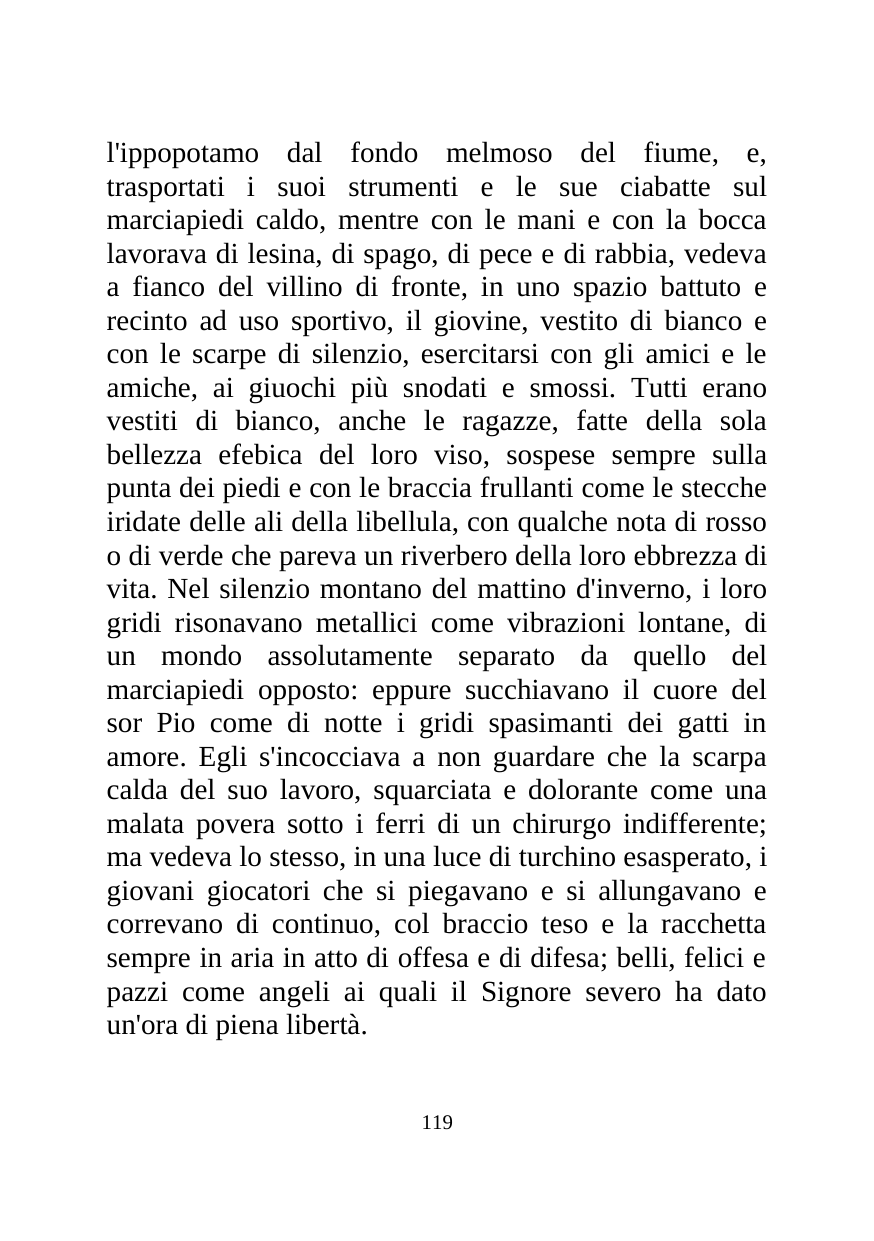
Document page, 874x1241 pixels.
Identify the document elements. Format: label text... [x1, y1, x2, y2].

text l'ippopotamo dal fondo melmoso del fiume, e, trasportati i suoi strumenti e le sue ciabatte sul marciapiedi caldo, mentre con le mani e con la bocca lavorava di lesina, di spago, di pece e di rabbia, vedeva a fianco del villino di fronte, in uno spazio battuto e recinto ad uso sportivo, il giovine, vestito di bianco e con le scarpe di silenzio, esercitarsi con gli amici e le amiche, ai giuochi più snodati e smossi. Tutti erano vestiti di bianco, anche le ragazze, fatte della sola bellezza efebica del loro viso, sospese sempre sulla punta dei piedi e con le braccia frullanti come le stecche iridate delle ali della libellula, con qualche nota di rosso o di verde che pareva un riverbero della loro ebbrezza di vita. Nel silenzio montano del mattino d'inverno, i loro gridi risonavano metallici come vibrazioni lontane, di un mondo assolutamente separato da quello del marciapiedi opposto: eppure succhiavano il cuore del sor Pio come di notte i gridi spasimanti dei gatti in amore. Egli s'incocciava a non guardare che la scarpa calda del suo lavoro, squarciata e dolorante come una malata povera sotto i ferri di un chirurgo indifferente; ma vedeva lo stesso, in una luce di turchino esasperato, i giovani giocatori che si piegavano e si allungavano e correvano di continuo, col braccio teso e la racchetta sempre in aria in atto di offesa e di difesa; belli, felici e pazzi come angeli ai quali il Signore severo ha dato un'ora di piena libertà. [106, 135, 768, 1041]
